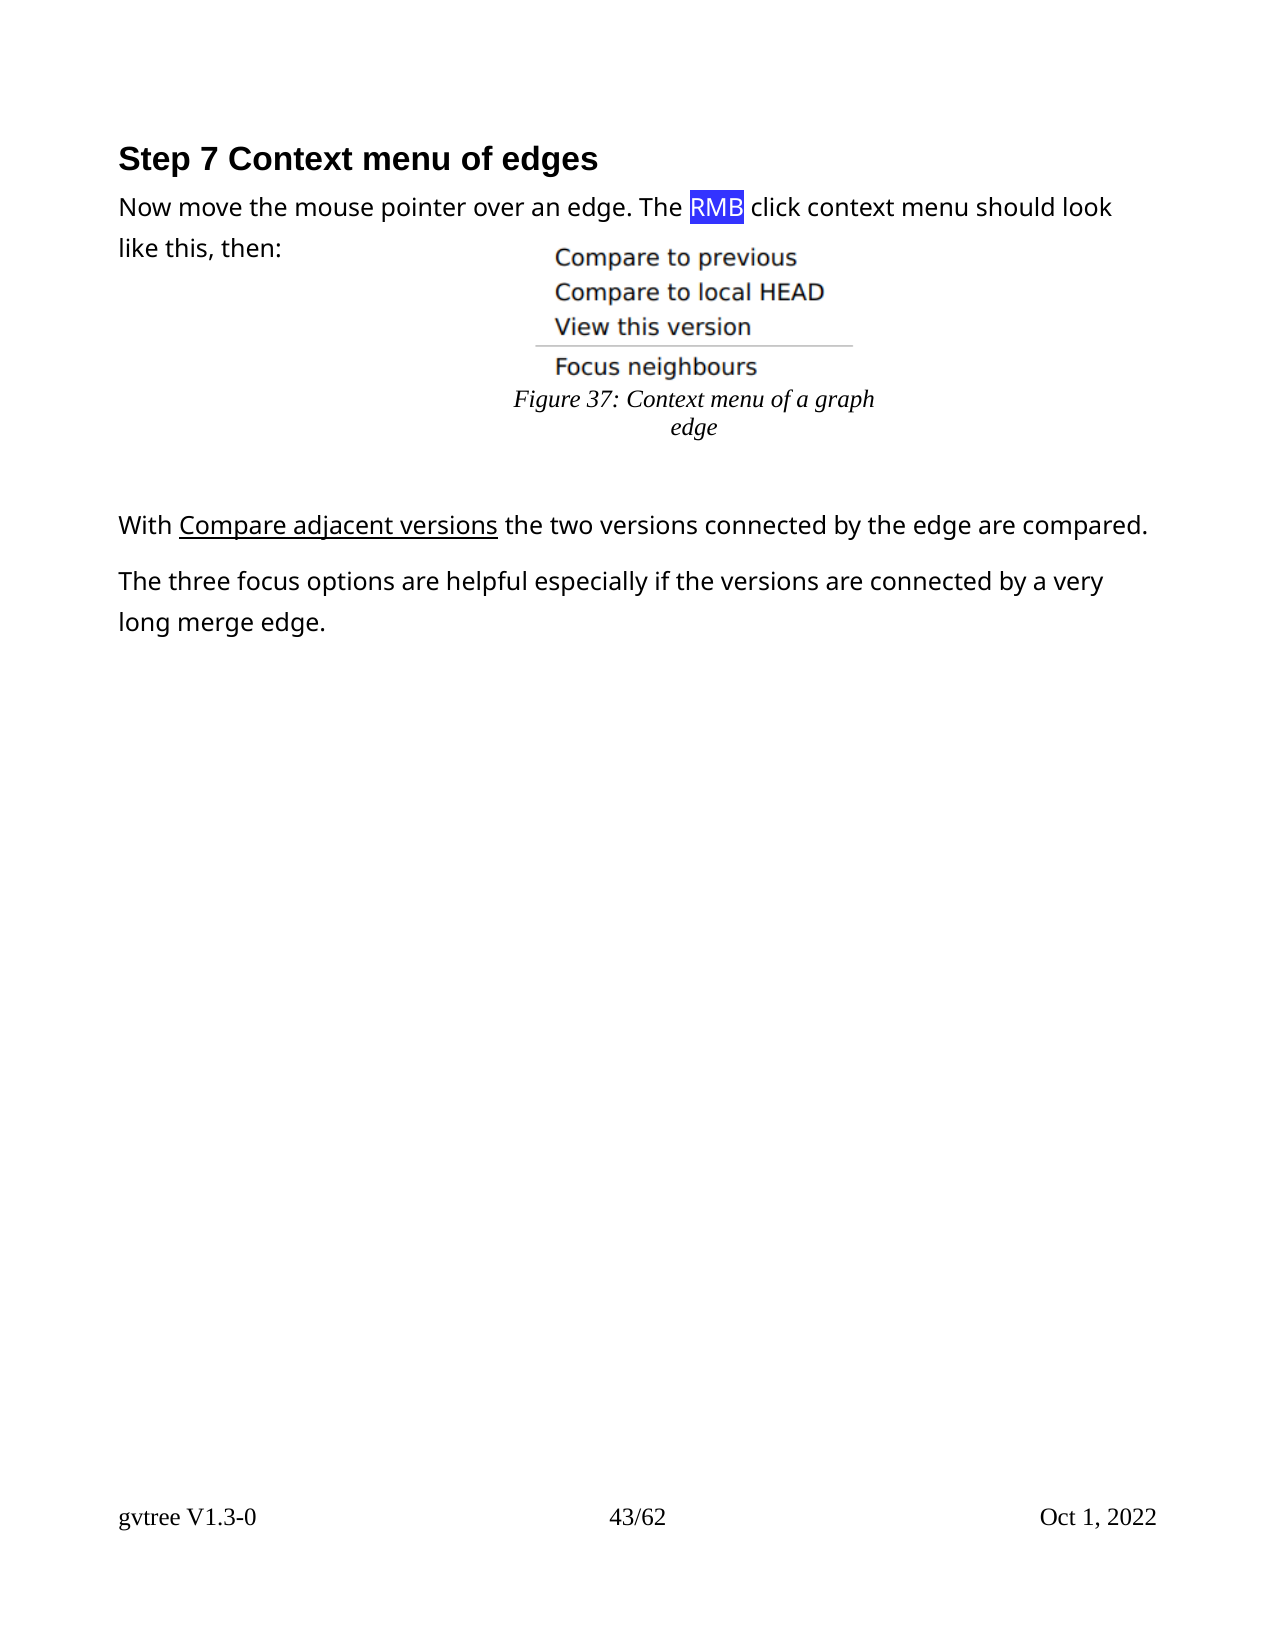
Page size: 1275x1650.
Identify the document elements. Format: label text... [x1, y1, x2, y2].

text With Compare adjacent versions the two versions connected by the edge are compared. [118, 508, 1157, 542]
picture [533, 240, 857, 384]
text Figure 37: Context menu of a graph edge [493, 384, 897, 441]
subtitle Step 7 Context menu of edges [118, 139, 1157, 178]
text Now move the mouse pointer over an edge. The RMB click context menu should look like this, then: [118, 190, 1157, 265]
text [493, 441, 897, 451]
text The three focus options are helpful especially if the versions are connected by a very long merge edge. [118, 563, 1157, 638]
